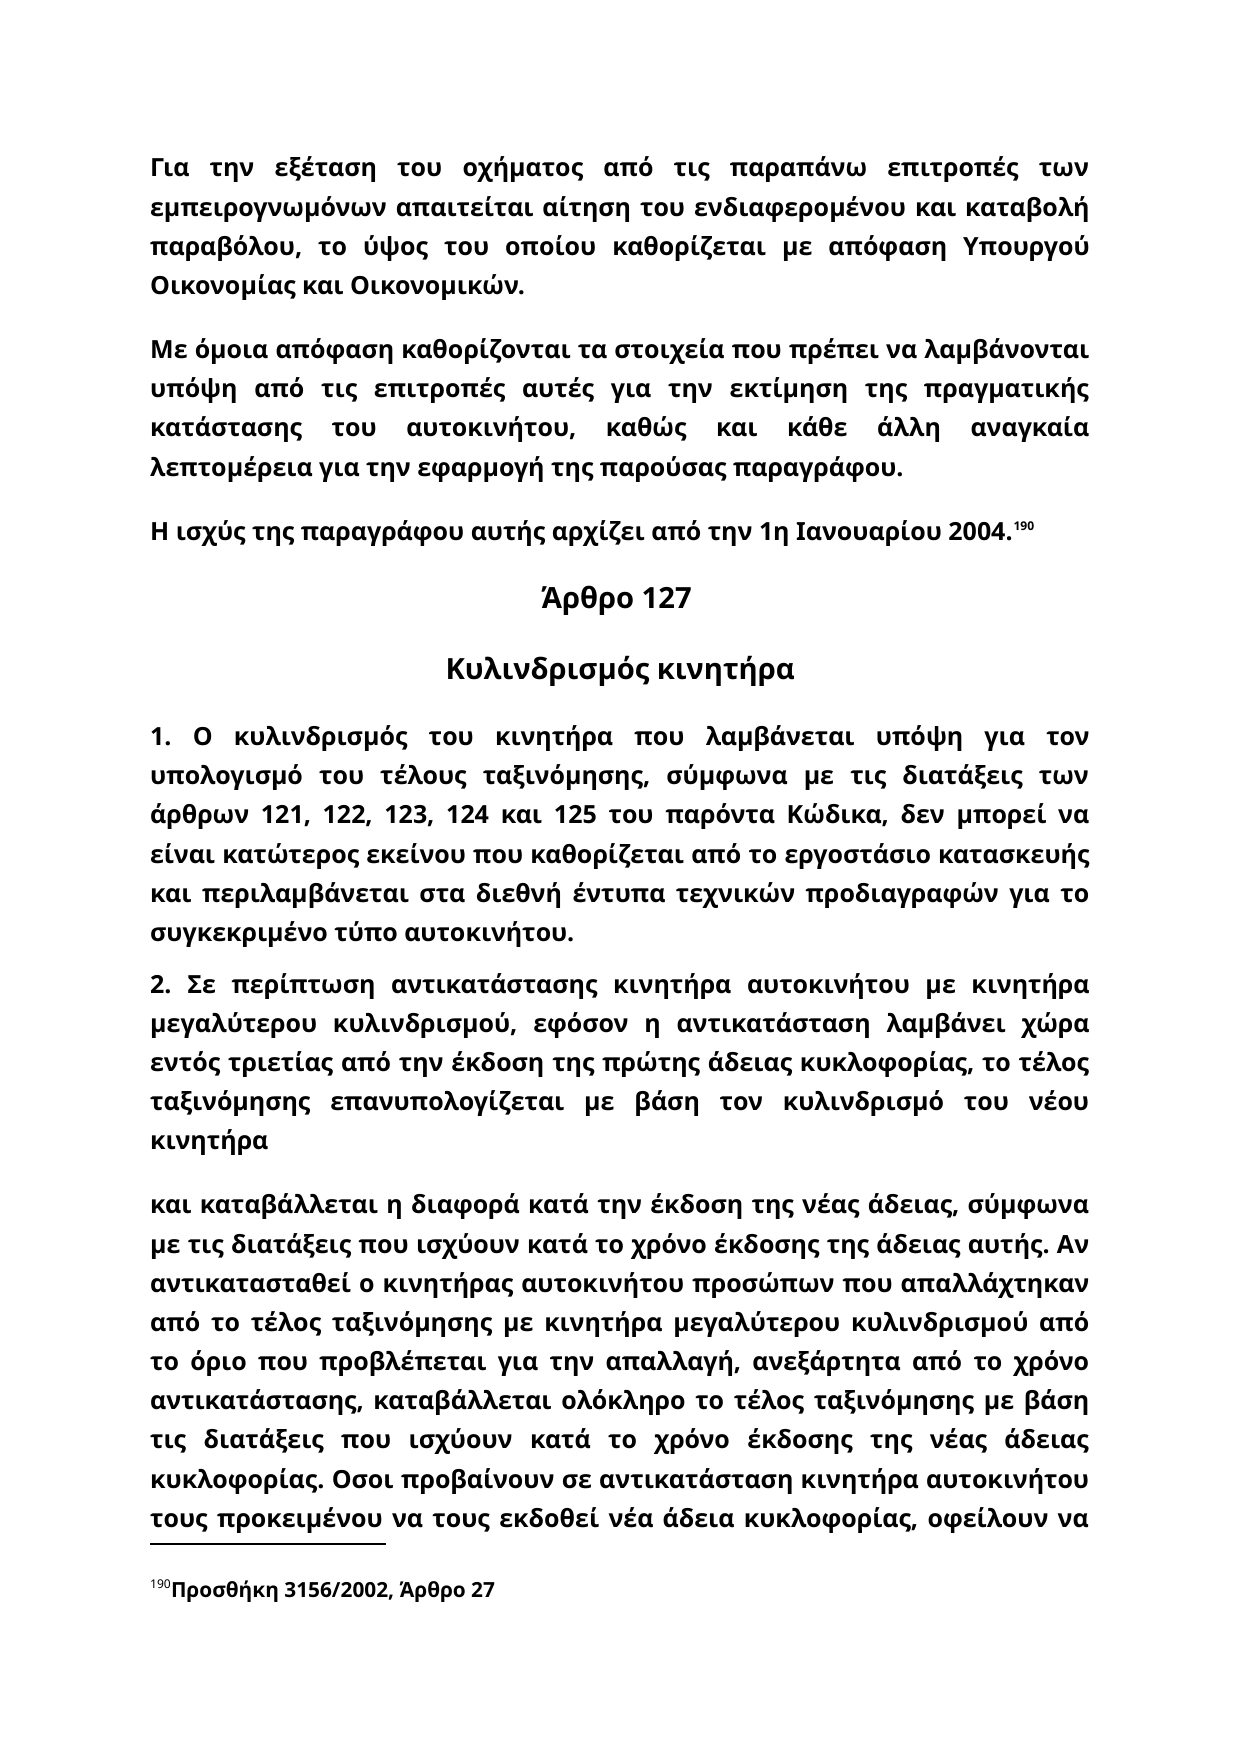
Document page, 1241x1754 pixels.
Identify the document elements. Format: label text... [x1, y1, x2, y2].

text Με όμοια απόφαση καθορίζονται τα στοιχεία που πρέπει να λαμβάνονται υπόψη από τις επιτροπές αυτές για την εκτίμηση της πραγματικής κατάστασης του αυτοκινήτου, καθώς και κάθε άλλη αναγκαία λεπτομέρεια για την εφαρμογή της παρούσας παραγράφου. [150, 332, 1090, 483]
subtitle Κυλινδρισμός κινητήρα [150, 648, 1090, 688]
text Για την εξέταση του οχήματος από τις παραπάνω επιτροπές των εμπειρογνωμόνων απαιτείται αίτηση του ενδιαφερομένου και καταβολή παραβόλου, το ύψος του οποίου καθορίζεται με απόφαση Υπουργού Οικονομίας και Οικονομικών. [150, 150, 1090, 302]
text 1. Ο κυλινδρισμός του κινητήρα που λαμβάνεται υπόψη για τον υπολογισμό του τέλους ταξινόμησης, σύμφωνα με τις διατάξεις των άρθρων 121, 122, 123, 124 και 125 του παρόντα Κώδικα, δεν μπορεί να είναι κατώτερος εκείνου που καθορίζεται από το εργοστάσιο κατασκευής και περιλαμβάνεται στα διεθνή έντυπα τεχνικών προδιαγραφών για το συγκεκριμένο τύπο αυτοκινήτου. [150, 719, 1090, 949]
text και καταβάλλεται η διαφορά κατά την έκδοση της νέας άδειας, σύμφωνα με τις διατάξεις που ισχύουν κατά το χρόνο έκδοσης της άδειας αυτής. Αν αντικατασταθεί ο κινητήρας αυτοκινήτου προσώπων που απαλλάχτηκαν από το τέλος ταξινόμησης με κινητήρα μεγαλύτερου κυλινδρισμού από το όριο που προβλέπεται για την απαλλαγή, ανεξάρτητα από το χρόνο αντικατάστασης, καταβάλλεται ολόκληρο το τέλος ταξινόμησης με βάση τις διατάξεις που ισχύουν κατά το χρόνο έκδοσης της νέας άδειας κυκλοφορίας. Οσοι προβαίνουν σε αντικατάσταση κινητήρα αυτοκινήτου τους προκειμένου να τους εκδοθεί νέα άδεια κυκλοφορίας, οφείλουν να [150, 1187, 1090, 1534]
text 2. Σε περίπτωση αντικατάστασης κινητήρα αυτοκινήτου με κινητήρα μεγαλύτερου κυλινδρισμού, εφόσον η αντικατάσταση λαμβάνει χώρα εντός τριετίας από την έκδοση της πρώτης άδειας κυκλοφορίας, το τέλος ταξινόμησης επανυπολογίζεται με βάση τον κυλινδρισμό του νέου κινητήρα [150, 966, 1090, 1157]
subtitle Άρθρο 127 [150, 577, 1090, 617]
text Η ισχύς της παραγράφου αυτής αρχίζει από την 1η Ιανουαρίου 2004. [150, 513, 1090, 547]
text Προσθήκη 3156/2002, Άρθρο 27 [150, 1576, 1090, 1604]
